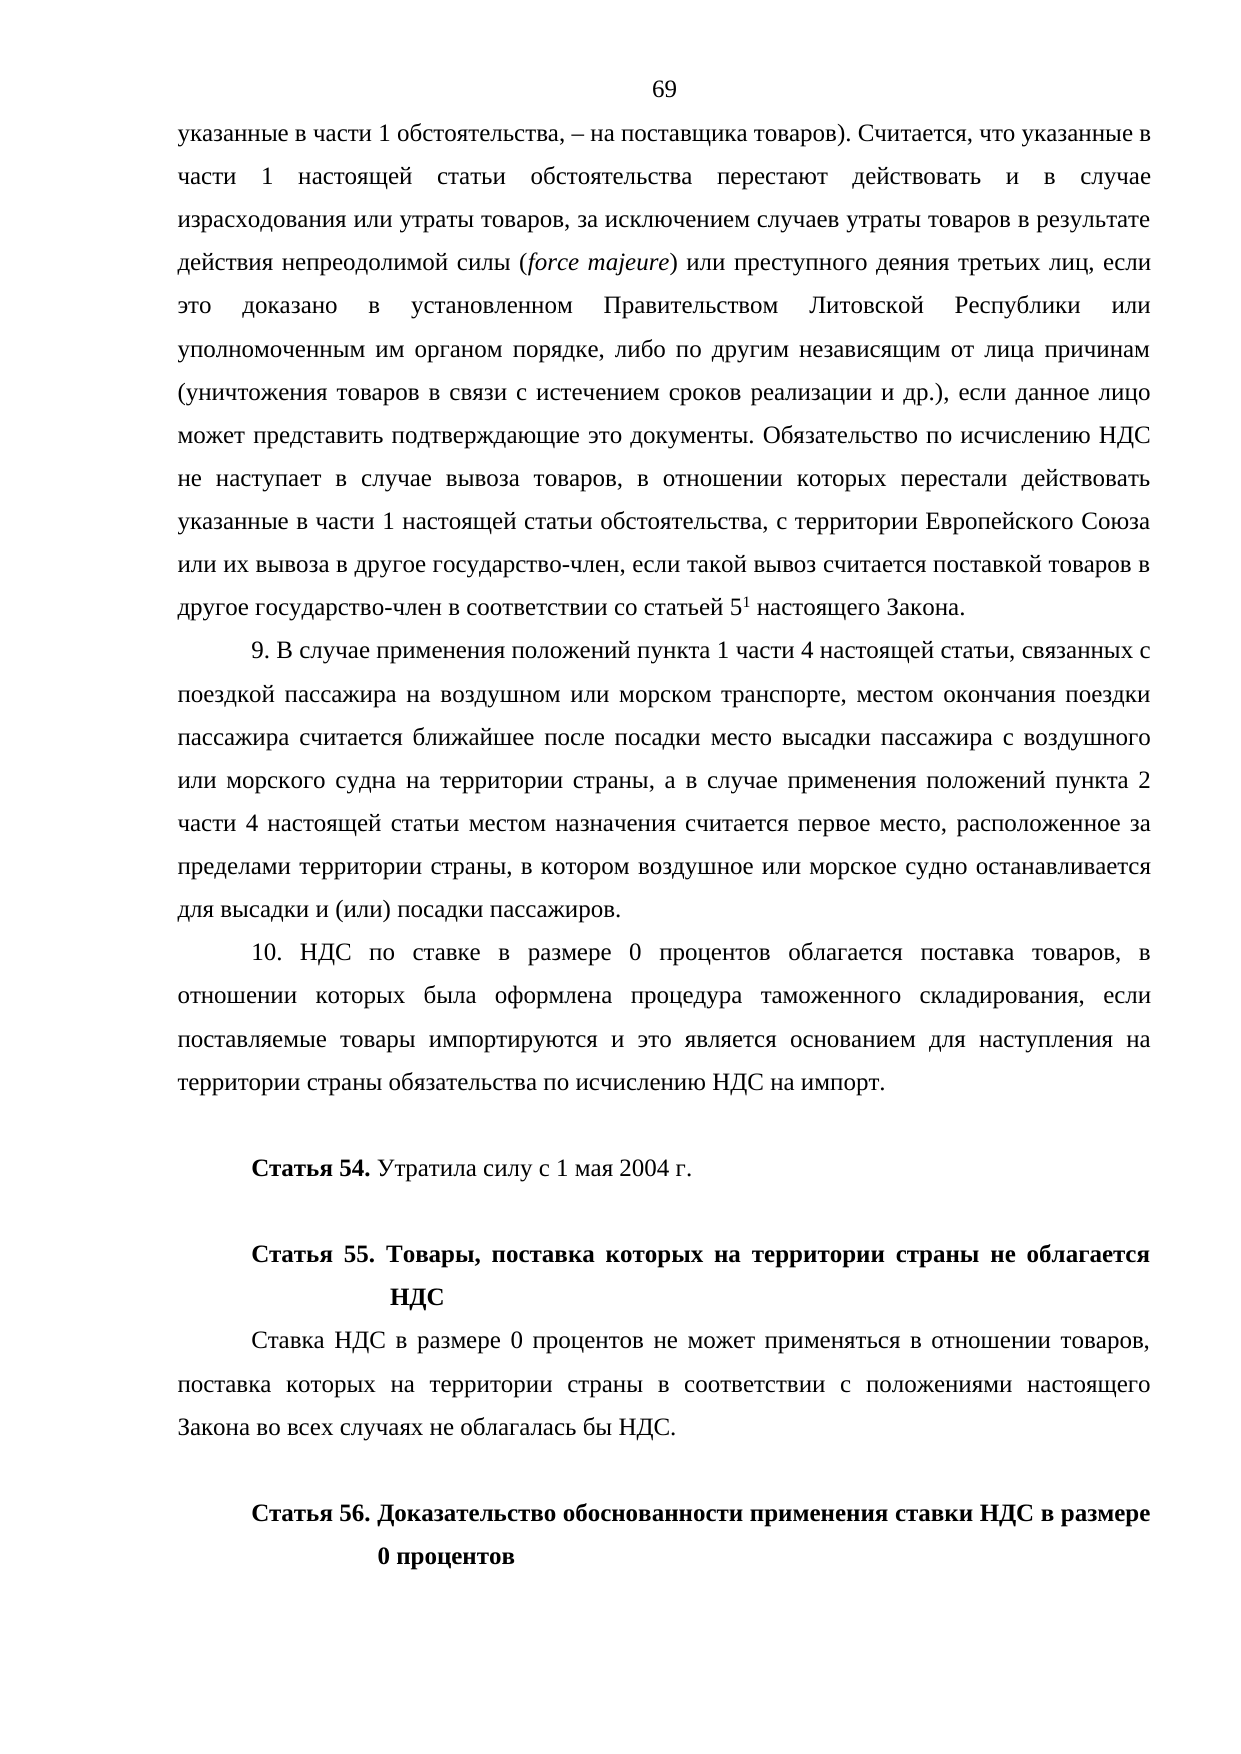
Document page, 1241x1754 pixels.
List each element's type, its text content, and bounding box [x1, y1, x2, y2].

text Статья 54. Утратила силу с 1 мая 2004 г. [177, 1153, 1152, 1182]
text 10. НДС по ставке в размере 0 процентов облагается поставка товаров, в отношении которых была оформлена процедура таможенного складирования, если поставляемые товары импортируются и это является основанием для наступления на территории страны обязательства по исчислению НДС на импорт. [177, 937, 1152, 1096]
text Статья 55. Товары, поставка которых на территории страны не облагается НДС [251, 1239, 1152, 1311]
text указанные в части 1 обстоятельства, – на поставщика товаров). Считается, что указанные в части 1 настоящей статьи обстоятельства перестают действовать и в случае израсходования или утраты товаров, за исключением случаев утраты товаров в результате действия непреодолимой силы (force majeure) или преступного деяния третьих лиц, если это доказано в установленном Правительством Литовской Республики или уполномоченным им органом порядке, либо по другим независящим от лица причинам (уничтожения товаров в связи с истечением сроков реализации и др.), если данное лицо может представить подтверждающие это документы. Обязательство по исчислению НДС не наступает в случае вывоза товаров, в отношении которых перестали действовать указанные в части 1 настоящей статьи обстоятельства, с территории Европейского Союза или их вывоза в другое государство-член, если такой вывоз считается поставкой товаров в другое государство-член в соответствии со статьей 51 настоящего Закона. [177, 118, 1152, 621]
text Статья 56. Доказательство обоснованности применения ставки НДС в размере 0 процентов [251, 1498, 1152, 1570]
text 9. В случае применения положений пункта 1 части 4 настоящей статьи, связанных с поездкой пассажира на воздушном или морском транспорте, местом окончания поездки пассажира считается ближайшее после посадки место высадки пассажира с воздушного или морского судна на территории страны, а в случае применения положений пункта 2 части 4 настоящей статьи местом назначения считается первое место, расположенное за пределами территории страны, в котором воздушное или морское судно останавливается для высадки и (или) посадки пассажиров. [177, 636, 1152, 923]
text Ставка НДС в размере 0 процентов не может применяться в отношении товаров, поставка которых на территории страны в соответствии с положениями настоящего Закона во всех случаях не облагалась бы НДС. [177, 1326, 1152, 1441]
